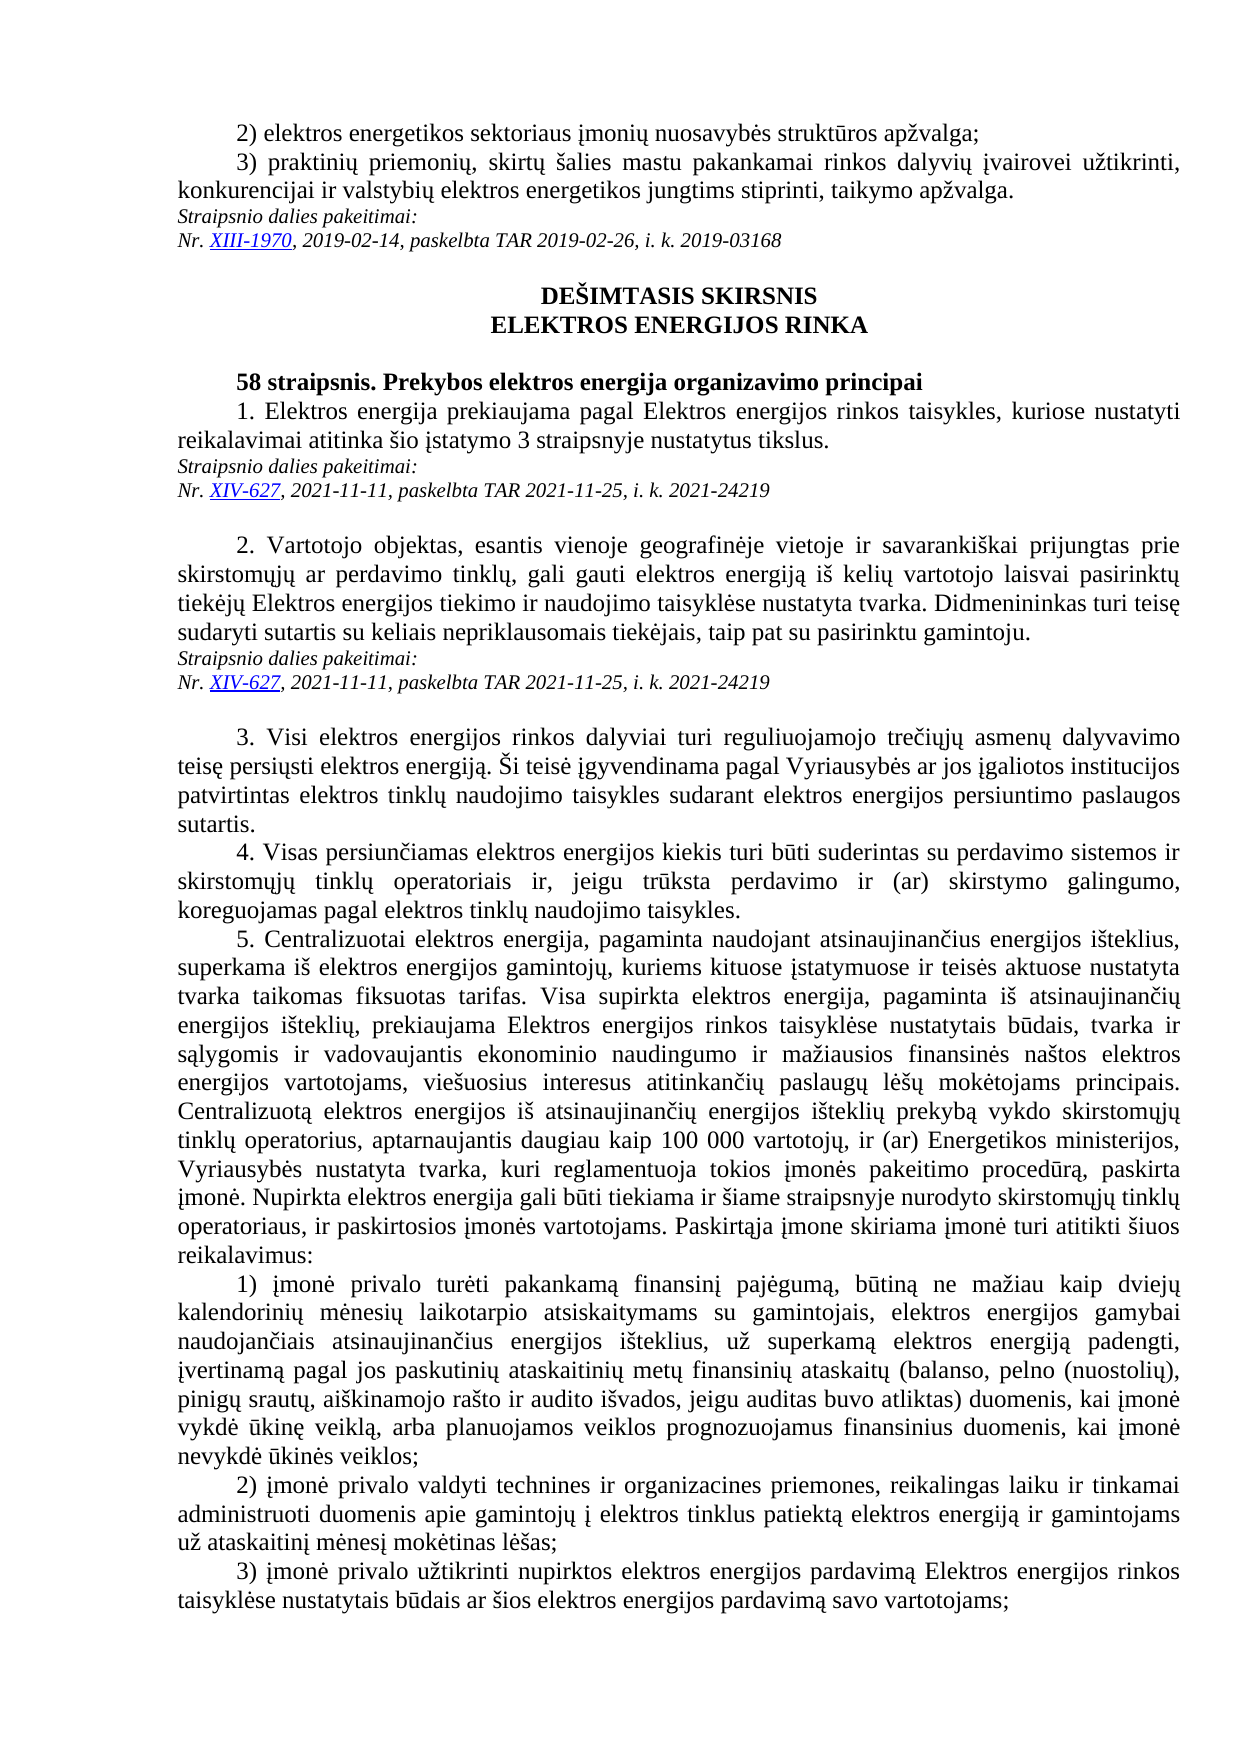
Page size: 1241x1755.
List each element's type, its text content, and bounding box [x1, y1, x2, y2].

text Nr. XIV-627, 2021-11-11, paskelbta TAR 2021-11-25, i. k. 2021-24219 [177, 478, 1181, 502]
text DEŠIMTASIS SKIRSNIS [177, 281, 1181, 310]
text 1. Elektros energija prekiaujama pagal Elektros energijos rinkos taisykles, kuriose nustatyti reikalavimai atitinka šio įstatymo 3 straipsnyje nustatytus tikslus. [177, 396, 1181, 454]
text 1) įmonė privalo turėti pakankamą finansinį pajėgumą, būtiną ne mažiau kaip dviejų kalendorinių mėnesių laikotarpio atsiskaitymams su gamintojais, elektros energijos gamybai naudojančiais atsinaujinančius energijos išteklius, už superkamą elektros energiją padengti, įvertinamą pagal jos paskutinių ataskaitinių metų finansinių ataskaitų (balanso, pelno (nuostolių), pinigų srautų, aiškinamojo rašto ir audito išvados, jeigu auditas buvo atliktas) duomenis, kai įmonė vykdė ūkinę veiklą, arba planuojamos veiklos prognozuojamus finansinius duomenis, kai įmonė nevykdė ūkinės veiklos; [177, 1269, 1181, 1470]
text 2. Vartotojo objektas, esantis vienoje geografinėje vietoje ir savarankiškai prijungtas prie skirstomųjų ar perdavimo tinklų, gali gauti elektros energiją iš kelių vartotojo laisvai pasirinktų tiekėjų Elektros energijos tiekimo ir naudojimo taisyklėse nustatyta tvarka. Didmenininkas turi teisę sudaryti sutartis su keliais nepriklausomais tiekėjais, taip pat su pasirinktu gamintoju. [177, 531, 1181, 646]
text Nr. XIV-627, 2021-11-11, paskelbta TAR 2021-11-25, i. k. 2021-24219 [177, 670, 1181, 694]
text Straipsnio dalies pakeitimai: [177, 646, 1181, 670]
text 2) įmonė privalo valdyti technines ir organizacines priemones, reikalingas laiku ir tinkamai administruoti duomenis apie gamintojų į elektros tinklus patiektą elektros energiją ir gamintojams už ataskaitinį mėnesį mokėtinas lėšas; [177, 1470, 1181, 1556]
text 2) elektros energetikos sektoriaus įmonių nuosavybės struktūros apžvalga; [177, 118, 1181, 147]
text 3. Visi elektros energijos rinkos dalyviai turi reguliuojamojo trečiųjų asmenų dalyvavimo teisę persiųsti elektros energiją. Ši teisė įgyvendinama pagal Vyriausybės ar jos įgaliotos institucijos patvirtintas elektros tinklų naudojimo taisykles sudarant elektros energijos persiuntimo paslaugos sutartis. [177, 722, 1181, 837]
text ELEKTROS ENERGIJOS RINKA [177, 310, 1181, 339]
text Straipsnio dalies pakeitimai: [177, 454, 1181, 478]
text Nr. XIII-1970, 2019-02-14, paskelbta TAR 2019-02-26, i. k. 2019-03168 [177, 228, 1181, 252]
text 5. Centralizuotai elektros energija, pagaminta naudojant atsinaujinančius energijos išteklius, superkama iš elektros energijos gamintojų, kuriems kituose įstatymuose ir teisės aktuose nustatyta tvarka taikomas fiksuotas tarifas. Visa supirkta elektros energija, pagaminta iš atsinaujinančių energijos išteklių, prekiaujama Elektros energijos rinkos taisyklėse nustatytais būdais, tvarka ir sąlygomis ir vadovaujantis ekonominio naudingumo ir mažiausios finansinės naštos elektros energijos vartotojams, viešuosius interesus atitinkančių paslaugų lėšų mokėtojams principais. Centralizuotą elektros energijos iš atsinaujinančių energijos išteklių prekybą vykdo skirstomųjų tinklų operatorius, aptarnaujantis daugiau kaip 100 000 vartotojų, ir (ar) Energetikos ministerijos, Vyriausybės nustatyta tvarka, kuri reglamentuoja tokios įmonės pakeitimo procedūrą, paskirta įmonė. Nupirkta elektros energija gali būti tiekiama ir šiame straipsnyje nurodyto skirstomųjų tinklų operatoriaus, ir paskirtosios įmonės vartotojams. Paskirtąja įmone skiriama įmonė turi atitikti šiuos reikalavimus: [177, 924, 1181, 1269]
text Straipsnio dalies pakeitimai: [177, 204, 1181, 228]
text 4. Visas persiunčiamas elektros energijos kiekis turi būti suderintas su perdavimo sistemos ir skirstomųjų tinklų operatoriais ir, jeigu trūksta perdavimo ir (ar) skirstymo galingumo, koreguojamas pagal elektros tinklų naudojimo taisykles. [177, 837, 1181, 924]
text 3) įmonė privalo užtikrinti nupirktos elektros energijos pardavimą Elektros energijos rinkos taisyklėse nustatytais būdais ar šios elektros energijos pardavimą savo vartotojams; [177, 1556, 1181, 1614]
text 58 straipsnis. Prekybos elektros energija organizavimo principai [177, 367, 1181, 396]
text 3) praktinių priemonių, skirtų šalies mastu pakankamai rinkos dalyvių įvairovei užtikrinti, konkurencijai ir valstybių elektros energetikos jungtims stiprinti, taikymo apžvalga. [177, 147, 1181, 204]
